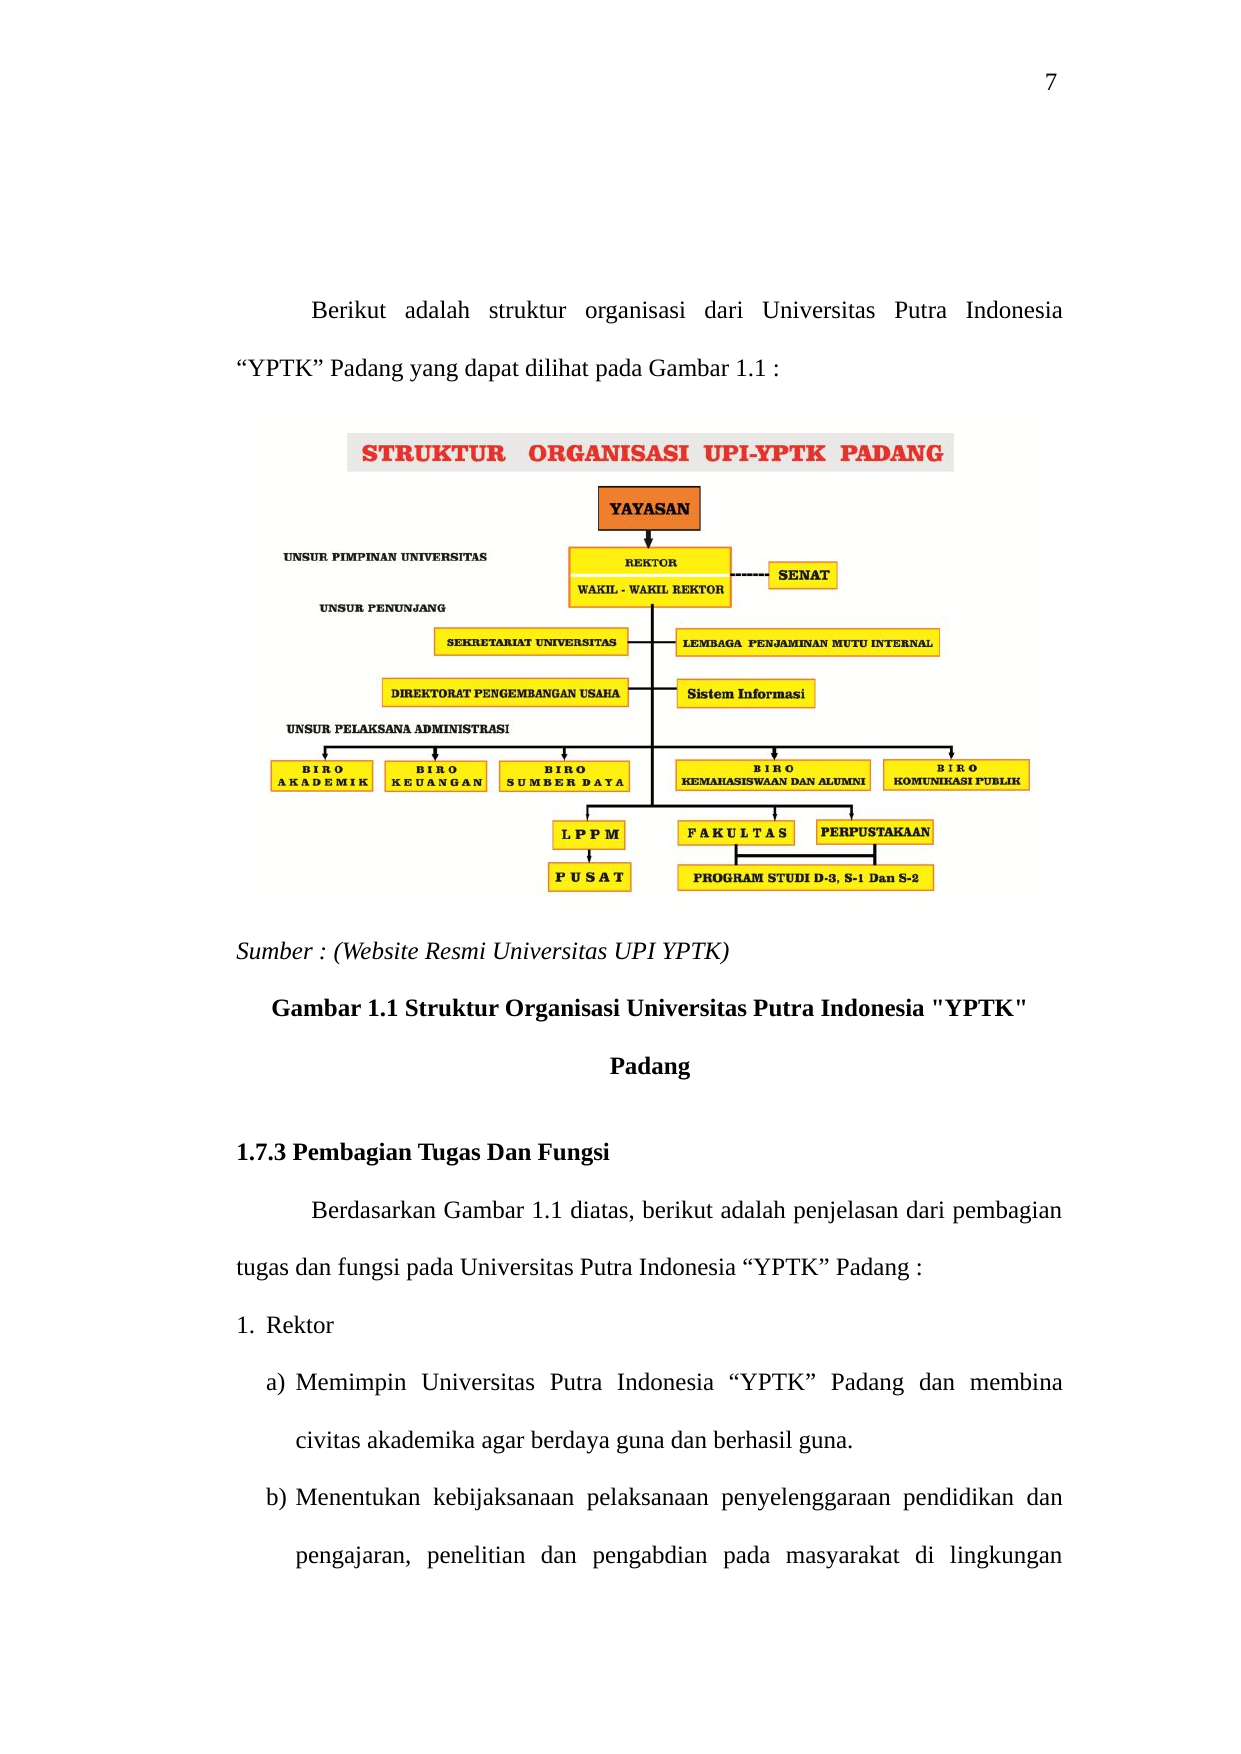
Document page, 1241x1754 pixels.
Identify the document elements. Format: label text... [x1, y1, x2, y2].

list Memimpin Universitas Putra Indonesia “YPTK” Padang dan membina civitas akademika agar berdaya guna dan berhasil guna. [266, 1367, 1063, 1453]
list Rektor [236, 1310, 1063, 1338]
text Gambar 1.1 Struktur Organisasi Universitas Putra Indonesia "YPTK" Padang [236, 993, 1063, 1080]
text Sumber : (Website Resmi Universitas UPI YPTK) [236, 936, 1063, 965]
subtitle 1.7.3 Pembagian Tugas Dan Fungsi [236, 1137, 1063, 1166]
list Menentukan kebijaksanaan pelaksanaan penyelenggaraan pendidikan dan pengajaran, penelitian dan pengabdian pada masyarakat di lingkungan [266, 1482, 1063, 1568]
text Berikut adalah struktur organisasi dari Universitas Putra Indonesia “YPTK” Padang yang dapat dilihat pada Gambar 1.1 : [236, 295, 1063, 382]
text Berdasarkan Gambar 1.1 diatas, berikut adalah penjelasan dari pembagian tugas dan fungsi pada Universitas Putra Indonesia “YPTK” Padang : [236, 1195, 1063, 1281]
picture [257, 410, 1042, 908]
